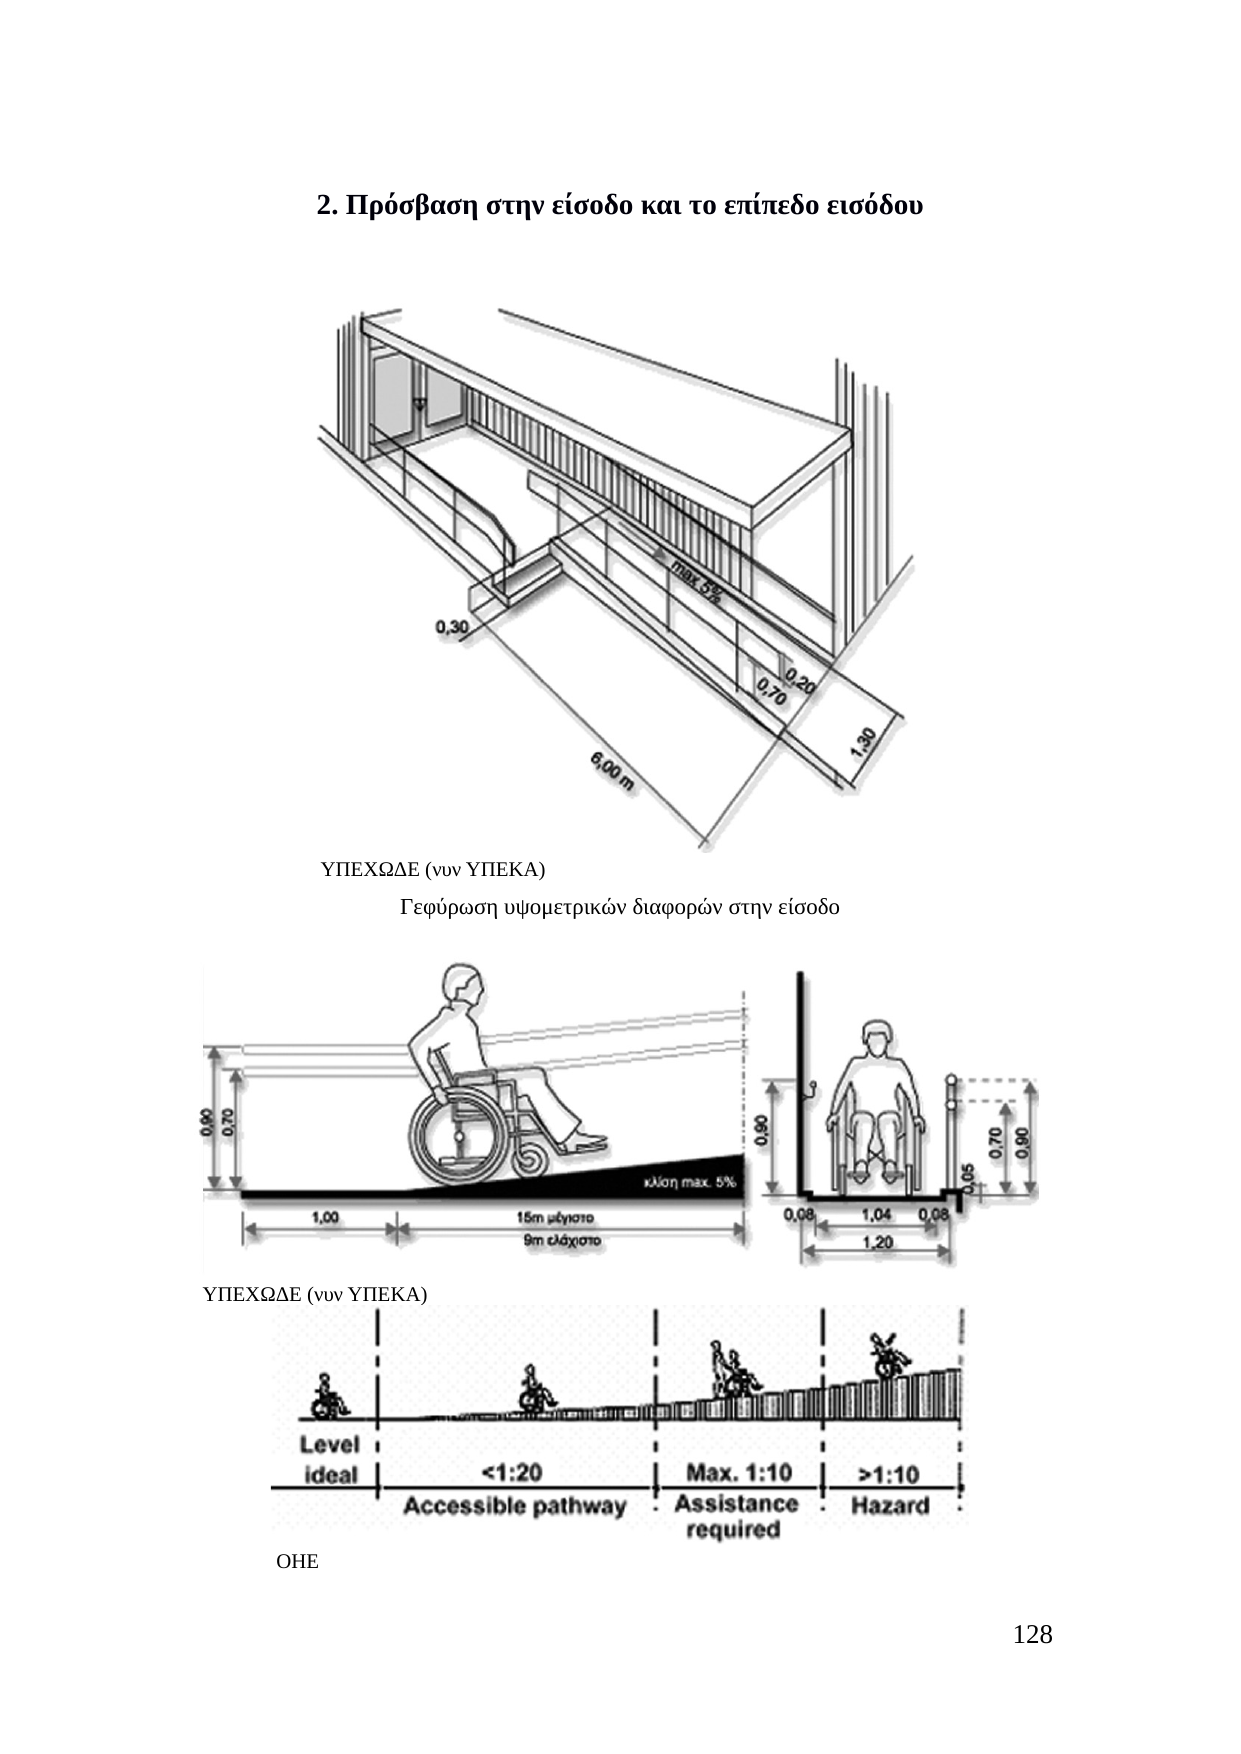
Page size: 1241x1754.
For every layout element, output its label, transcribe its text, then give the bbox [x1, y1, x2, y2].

picture [307, 303, 933, 853]
picture [270, 1305, 970, 1545]
text ΥΠΕΧΩΔΕ (νυν ΥΠΕΚΑ) [320, 857, 1053, 881]
text ΟΗΕ [276, 1549, 1053, 1573]
subtitle 2. Πρόσβαση στην είσοδο και το επίπεδο εισόδου [187, 187, 1053, 221]
text ΥΠΕΧΩΔΕ (νυν ΥΠΕΚΑ) [202, 1282, 1053, 1306]
picture [187, 944, 1051, 1278]
text Γεφύρωση υψομετρικών διαφορών στην είσοδο [187, 893, 1053, 919]
